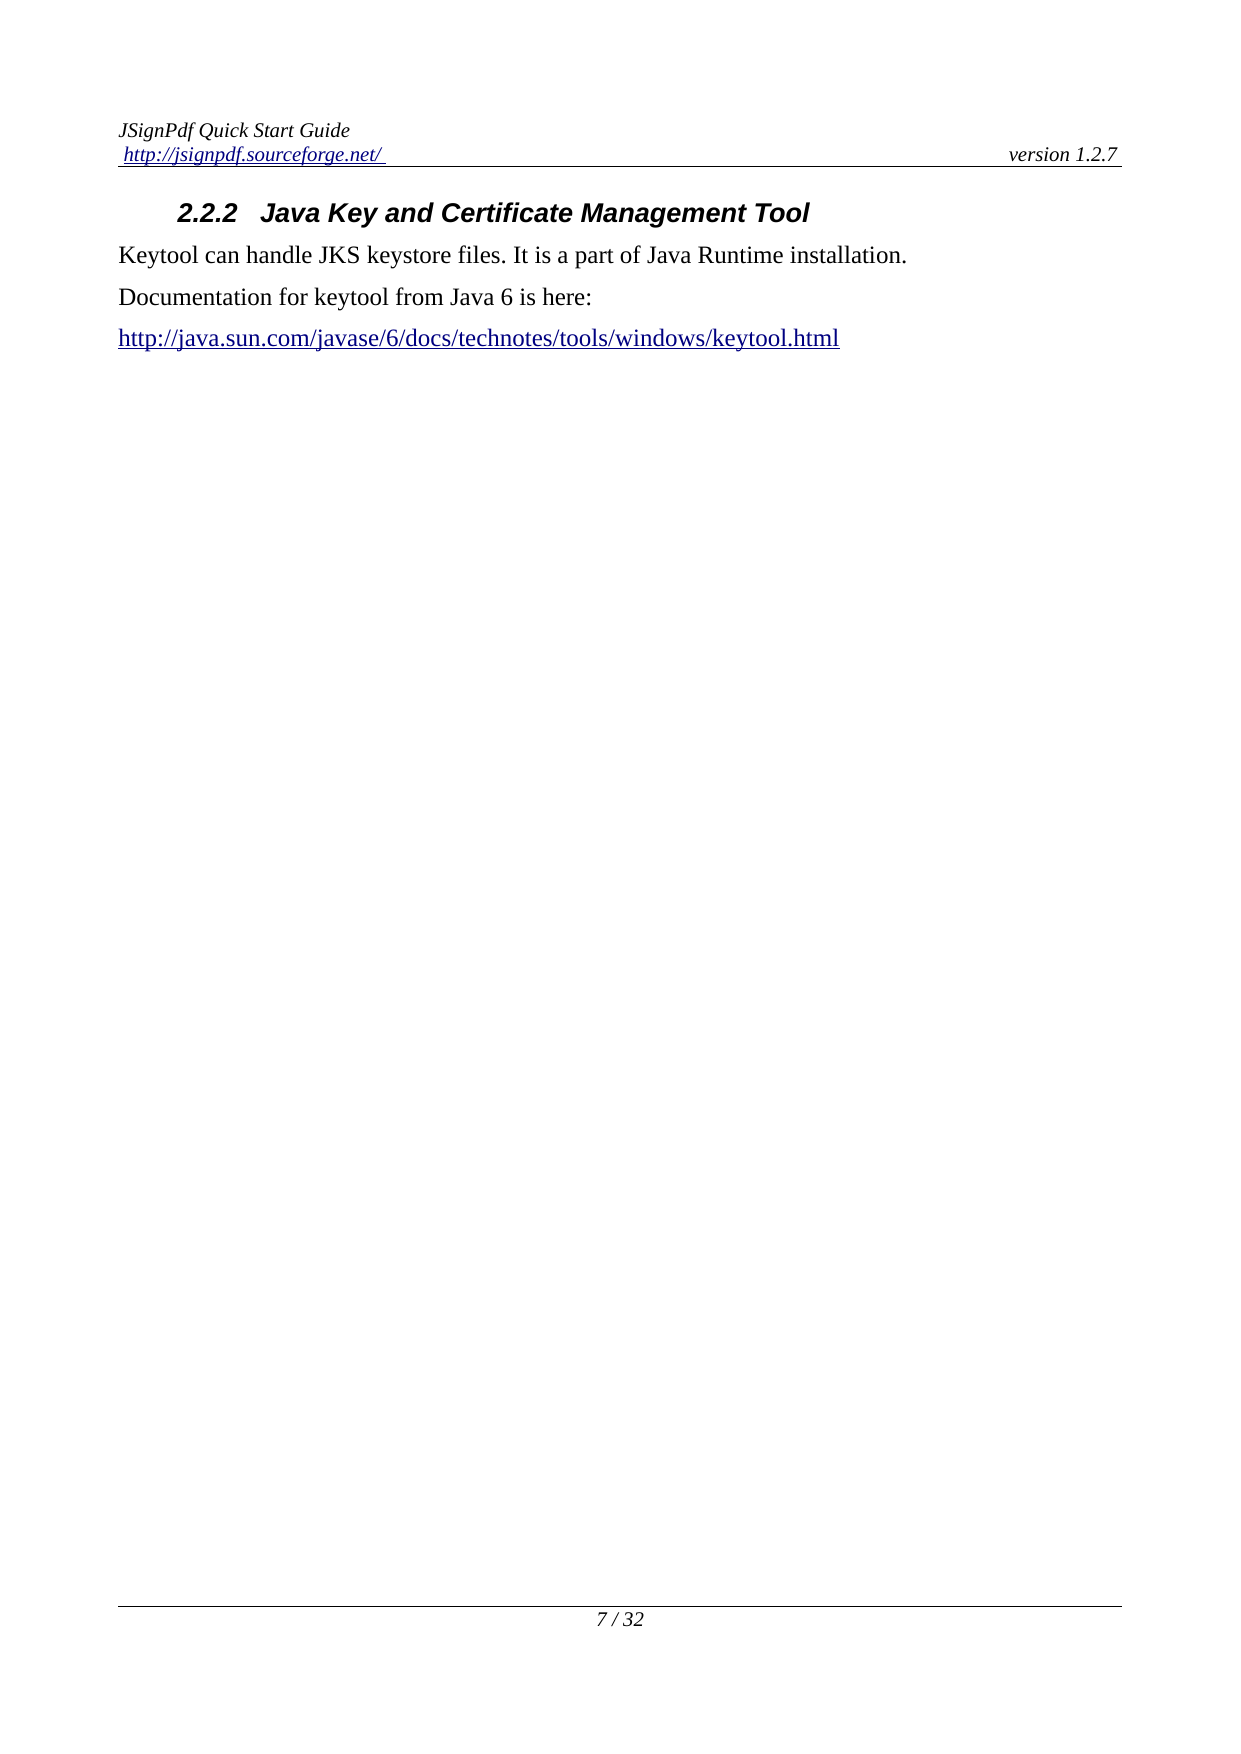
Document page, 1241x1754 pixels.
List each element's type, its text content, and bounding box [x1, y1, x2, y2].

text Keytool can handle JKS keystore files. It is a part of Java Runtime installation. [118, 241, 1122, 269]
text Documentation for keytool from Java 6 is here: [118, 282, 1122, 311]
subtitle Java Key and Certificate Management Tool [177, 197, 1122, 228]
text http://java.sun.com/javase/6/docs/technotes/tools/windows/keytool.html [118, 323, 1122, 352]
